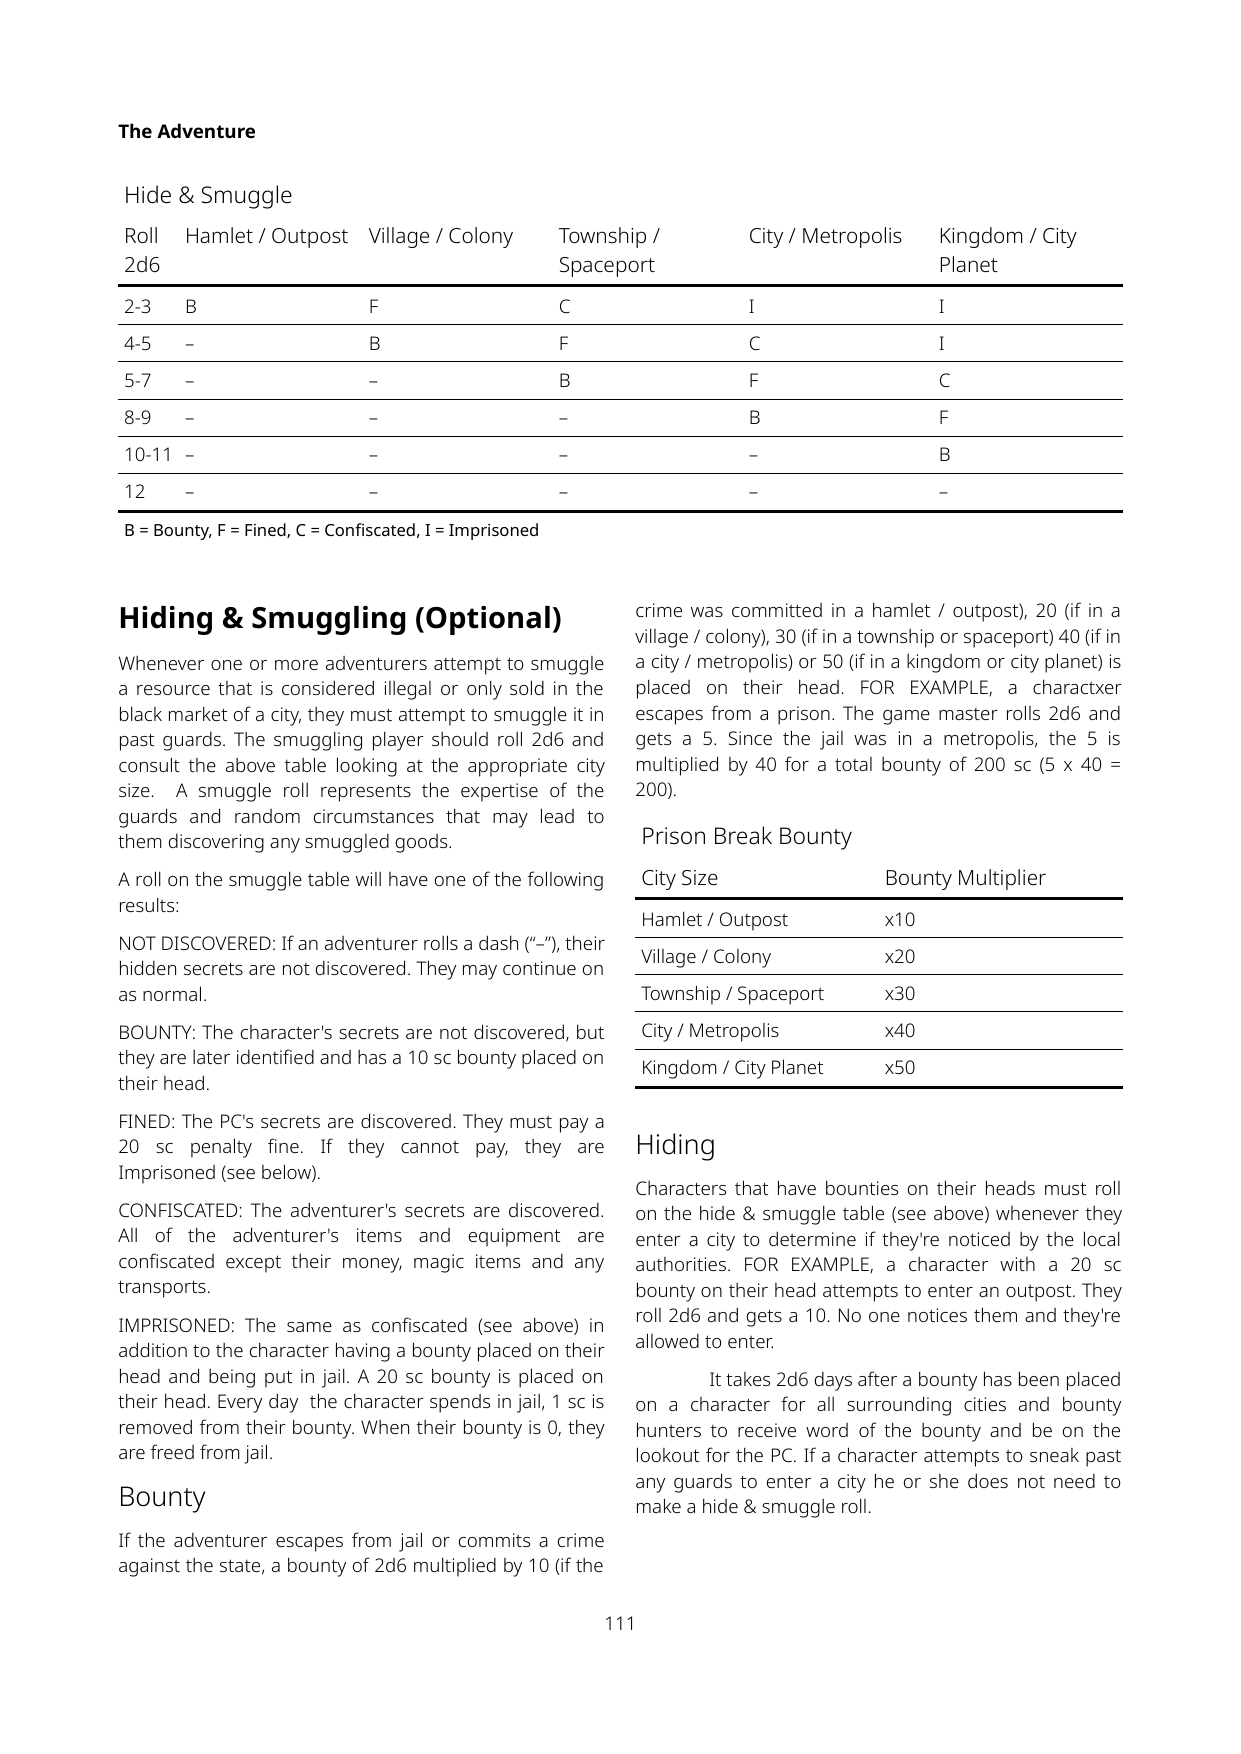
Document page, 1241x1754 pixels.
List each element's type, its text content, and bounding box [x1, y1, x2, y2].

text FINED: The PC's secrets are discovered. They must pay a 20 sc penalty fine. If they cannot pay, they are Imprisoned (see below). [118, 1108, 605, 1185]
table_cell F [363, 287, 553, 324]
table_cell C [743, 325, 933, 361]
text A roll on the smuggle table will have one of the following results: [118, 867, 605, 918]
text Bounty [118, 1477, 605, 1514]
subtitle Hiding & Smuggling (Optional) [118, 598, 605, 637]
table_cell – [743, 474, 933, 510]
text It takes 2d6 days after a bounty has been placed on a character for all surrounding cities and bounty hunters to receive word of the bounty and be on the lookout for the PC. If a character attempts to sneak past any guards to enter a city he or she does not need to make a hide & smuggle roll. [635, 1366, 1122, 1519]
table_cell Village / Colony [635, 938, 879, 974]
table_cell Hamlet / Outpost [635, 900, 879, 937]
table_cell Roll 2d6 [118, 216, 179, 284]
table_cell x30 [879, 975, 1122, 1011]
text NOT DISCOVERED: If an adventurer rolls a dash (“–”), their hidden secrets are not discovered. They may continue on as normal. [118, 930, 605, 1007]
table_cell – [933, 474, 1123, 510]
table_cell 4-5 [118, 325, 179, 361]
table_cell B [553, 362, 743, 398]
table_cell Township / Spaceport [635, 975, 879, 1011]
table_cell – [179, 474, 363, 510]
table_cell Kingdom / City Planet [635, 1050, 879, 1086]
table_cell x20 [879, 938, 1122, 974]
table_cell I [933, 325, 1123, 361]
table_cell City / Metropolis [743, 216, 933, 284]
table_cell 12 [118, 474, 179, 510]
table_cell B [933, 437, 1123, 473]
table_cell – [553, 474, 743, 510]
text Whenever one or more adventurers attempt to smuggle a resource that is considered illegal or only sold in the black market of a city, they must attempt to smuggle it in past guards. The smuggling player should roll 2d6 and consult the above table looking at the appropriate city size. A smuggle roll represents the expertise of the guards and random circumstances that may lead to them discovering any smuggled goods. [118, 650, 605, 854]
table_cell – [553, 400, 743, 436]
table_cell Village / Colony [363, 216, 553, 284]
table_cell Kingdom / City Planet [933, 216, 1123, 284]
table_cell I [933, 287, 1123, 324]
table_cell F [553, 325, 743, 361]
text CONFISCATED: The adventurer's secrets are discovered. All of the adventurer's items and equipment are confiscated except their money, magic items and any transports. [118, 1197, 605, 1299]
table_header Prison Break Bounty [635, 814, 1122, 857]
table_cell – [179, 400, 363, 436]
table_cell – [179, 362, 363, 398]
table_cell 2-3 [118, 287, 179, 324]
table_cell City / Metropolis [635, 1012, 879, 1048]
table_cell B = Bounty, F = Fined, C = Confiscated, I = Imprisoned [118, 513, 1123, 547]
table_cell 5-7 [118, 362, 179, 398]
table_cell – [363, 400, 553, 436]
table_cell Hamlet / Outpost [179, 216, 363, 284]
text Characters that have bounties on their heads must roll on the hide & smuggle table (see above) whenever they enter a city to determine if they're noticed by the local authorities. FOR EXAMPLE, a character with a 20 sc bounty on their head attempts to enter an outpost. They roll 2d6 and gets a 10. No one notices them and they're allowed to enter. [635, 1175, 1122, 1354]
table_cell – [179, 325, 363, 361]
table_cell – [363, 437, 553, 473]
table_cell F [933, 400, 1123, 436]
table_cell B [179, 287, 363, 324]
table_cell Township / Spaceport [553, 216, 743, 284]
table_cell – [363, 362, 553, 398]
table_cell – [553, 437, 743, 473]
table_cell – [179, 437, 363, 473]
table_cell – [363, 474, 553, 510]
text If the adventurer escapes from jail or commits a crime against the state, a bounty of 2d6 multiplied by 10 (if the [118, 1527, 605, 1578]
text IMPRISONED: The same as confiscated (see above) in addition to the character having a bounty placed on their head and being put in jail. A 20 sc bounty is placed on their head. Every day the character spends in jail, 1 sc is removed from their bounty. When their bounty is 0, they are freed from jail. [118, 1312, 605, 1465]
table_header Hide & Smuggle [118, 173, 1123, 216]
table_cell 8-9 [118, 400, 179, 436]
table_cell B [363, 325, 553, 361]
table_cell F [743, 362, 933, 398]
table_cell Bounty Multiplier [879, 857, 1122, 897]
table_cell C [553, 287, 743, 324]
text BOUNTY: The character's secrets are not discovered, but they are later identified and has a 10 sc bounty placed on their head. [118, 1019, 605, 1096]
table_cell 10-11 [118, 437, 179, 473]
text Hiding [635, 1089, 1122, 1162]
table_cell B [743, 400, 933, 436]
table_cell C [933, 362, 1123, 398]
text crime was committed in a hamlet / outpost), 20 (if in a village / colony), 30 (if in a township or spaceport) 40 (if in a city / metropolis) or 50 (if in a kingdom or city planet) is placed on their head. FOR EXAMPLE, a charactxer escapes from a prison. The game master rolls 2d6 and gets a 5. Since the jail was in a metropolis, the 5 is multiplied by 40 for a total bounty of 200 sc (5 x 40 = 200). [635, 598, 1122, 802]
table_cell I [743, 287, 933, 324]
table_cell City Size [635, 857, 879, 897]
table_cell x10 [879, 900, 1122, 937]
table_cell x50 [879, 1050, 1122, 1086]
table_cell – [743, 437, 933, 473]
table_cell x40 [879, 1012, 1122, 1048]
